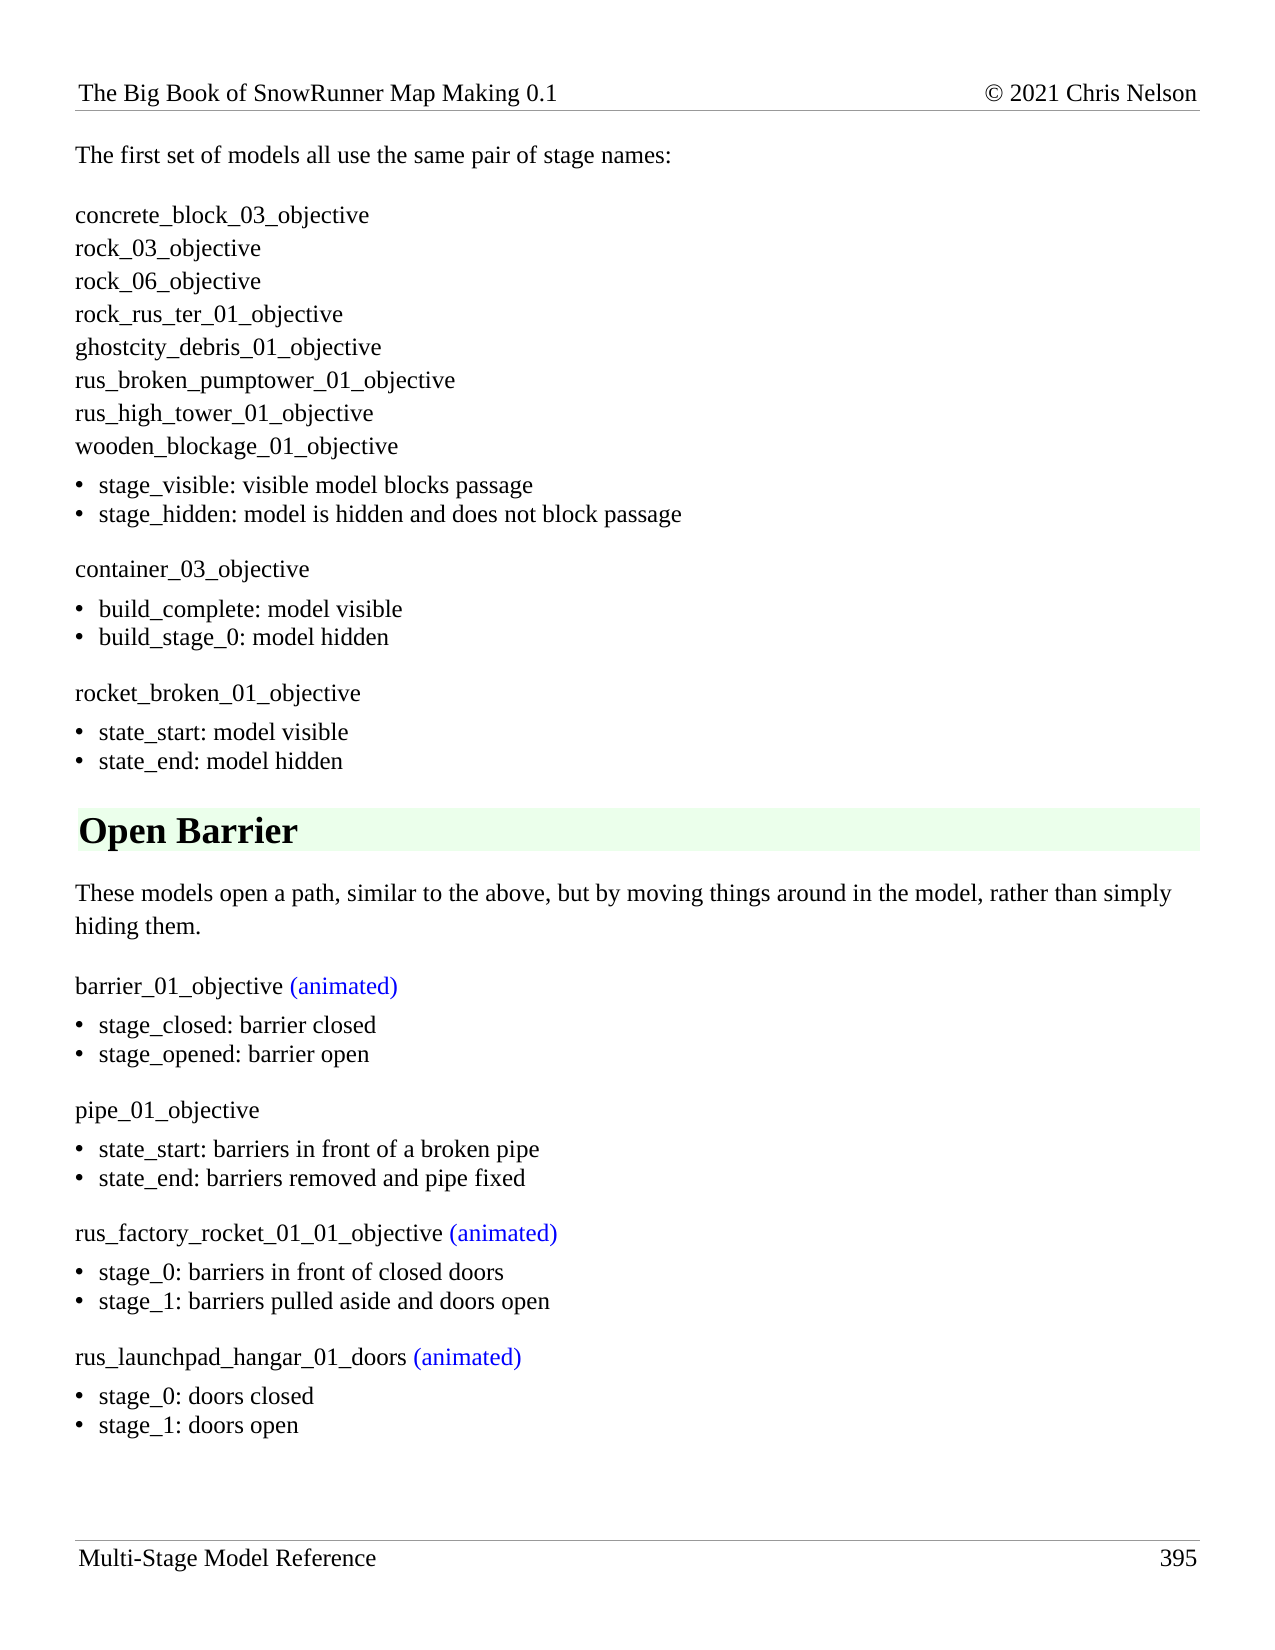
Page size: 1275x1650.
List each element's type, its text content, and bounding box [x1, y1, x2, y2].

subtitle wooden_blockage_01_objective [75, 431, 1200, 460]
subtitle rock_rus_ter_01_objective [75, 299, 1200, 328]
subtitle rock_06_objective [75, 266, 1200, 295]
list stage_closed: barrier closed [75, 1010, 1200, 1039]
subtitle barrier_01_objective (animated) [75, 971, 1200, 1000]
subtitle rus_factory_rocket_01_01_objective (animated) [75, 1218, 1200, 1247]
subtitle rocket_broken_01_objective [75, 678, 1200, 707]
list stage_1: barriers pulled aside and doors open [75, 1286, 1200, 1315]
list state_start: barriers in front of a broken pipe [75, 1134, 1200, 1163]
subtitle rus_broken_pumptower_01_objective [75, 365, 1200, 394]
list build_stage_0: model hidden [75, 622, 1200, 651]
list stage_1: doors open [75, 1410, 1200, 1438]
subtitle rus_high_tower_01_objective [75, 398, 1200, 427]
list state_end: model hidden [75, 746, 1200, 775]
subtitle container_03_objective [75, 554, 1200, 583]
list stage_hidden: model is hidden and does not block passage [75, 499, 1200, 528]
list stage_visible: visible model blocks passage [75, 470, 1200, 499]
list stage_0: doors closed [75, 1381, 1200, 1410]
list stage_opened: barrier open [75, 1039, 1200, 1068]
list stage_0: barriers in front of closed doors [75, 1257, 1200, 1286]
list build_complete: model visible [75, 594, 1200, 622]
subtitle concrete_block_03_objective [75, 200, 1200, 229]
subtitle rus_launchpad_hangar_01_doors (animated) [75, 1342, 1200, 1371]
subtitle rock_03_objective [75, 233, 1200, 262]
list state_end: barriers removed and pipe fixed [75, 1163, 1200, 1191]
subtitle ghostcity_debris_01_objective [75, 332, 1200, 361]
text The first set of models all use the same pair of stage names: [75, 140, 1200, 169]
subtitle pipe_01_objective [75, 1095, 1200, 1124]
text These models open a path, similar to the above, but by moving things around in the model, rather than simply hiding them. [75, 878, 1200, 940]
subtitle Open Barrier [78, 808, 1200, 851]
list state_start: model visible [75, 717, 1200, 746]
